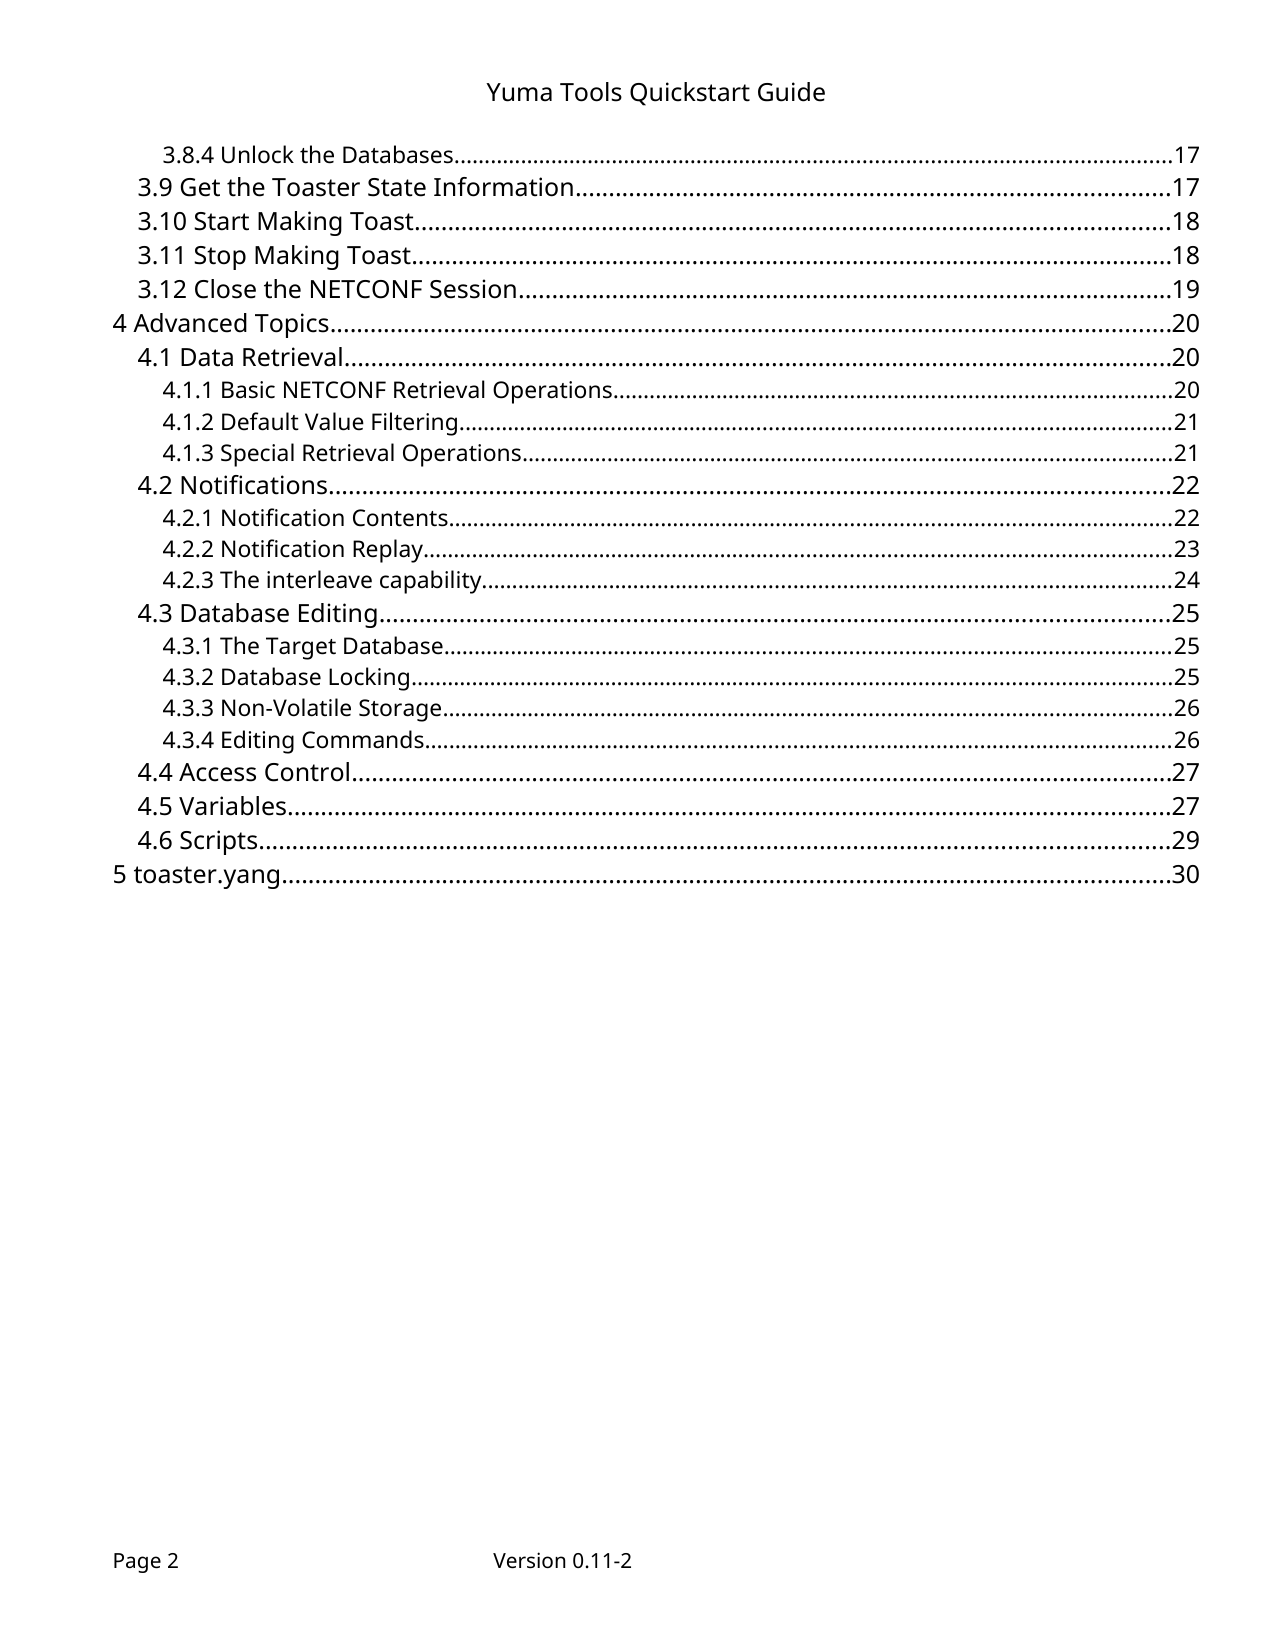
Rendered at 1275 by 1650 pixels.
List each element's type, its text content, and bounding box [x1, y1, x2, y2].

text 4.5 Variables 27 [137, 789, 1200, 823]
text 4.2.2 Notification Replay 23 [162, 533, 1200, 564]
text 4.2.1 Notification Contents 22 [162, 502, 1200, 533]
text 4.3 Database Editing 25 [137, 596, 1200, 630]
text 4.3.2 Database Locking 25 [162, 661, 1200, 692]
text 5 toaster.yang 30 [112, 857, 1200, 891]
text 4.1.1 Basic NETCONF Retrieval Operations 20 [162, 374, 1200, 405]
text 4.3.1 The Target Database 25 [162, 630, 1200, 661]
text 4.1 Data Retrieval 20 [137, 340, 1200, 374]
text 4.3.4 Editing Commands 26 [162, 723, 1200, 755]
text 4.6 Scripts 29 [137, 823, 1200, 857]
text 3.8.4 Unlock the Databases 17 [162, 138, 1200, 170]
text 4.3.3 Non-Volatile Storage 26 [162, 692, 1200, 723]
text 3.10 Start Making Toast 18 [137, 204, 1200, 238]
text 4.1.3 Special Retrieval Operations 21 [162, 437, 1200, 468]
text 4.2.3 The interleave capability 24 [162, 564, 1200, 596]
text 3.11 Stop Making Toast 18 [137, 238, 1200, 272]
text 3.9 Get the Toaster State Information 17 [137, 170, 1200, 204]
text 4.2 Notifications 22 [137, 468, 1200, 502]
text 3.12 Close the NETCONF Session 19 [137, 272, 1200, 306]
text 4 Advanced Topics 20 [112, 306, 1200, 340]
text 4.1.2 Default Value Filtering 21 [162, 405, 1200, 437]
text 4.4 Access Control 27 [137, 755, 1200, 789]
